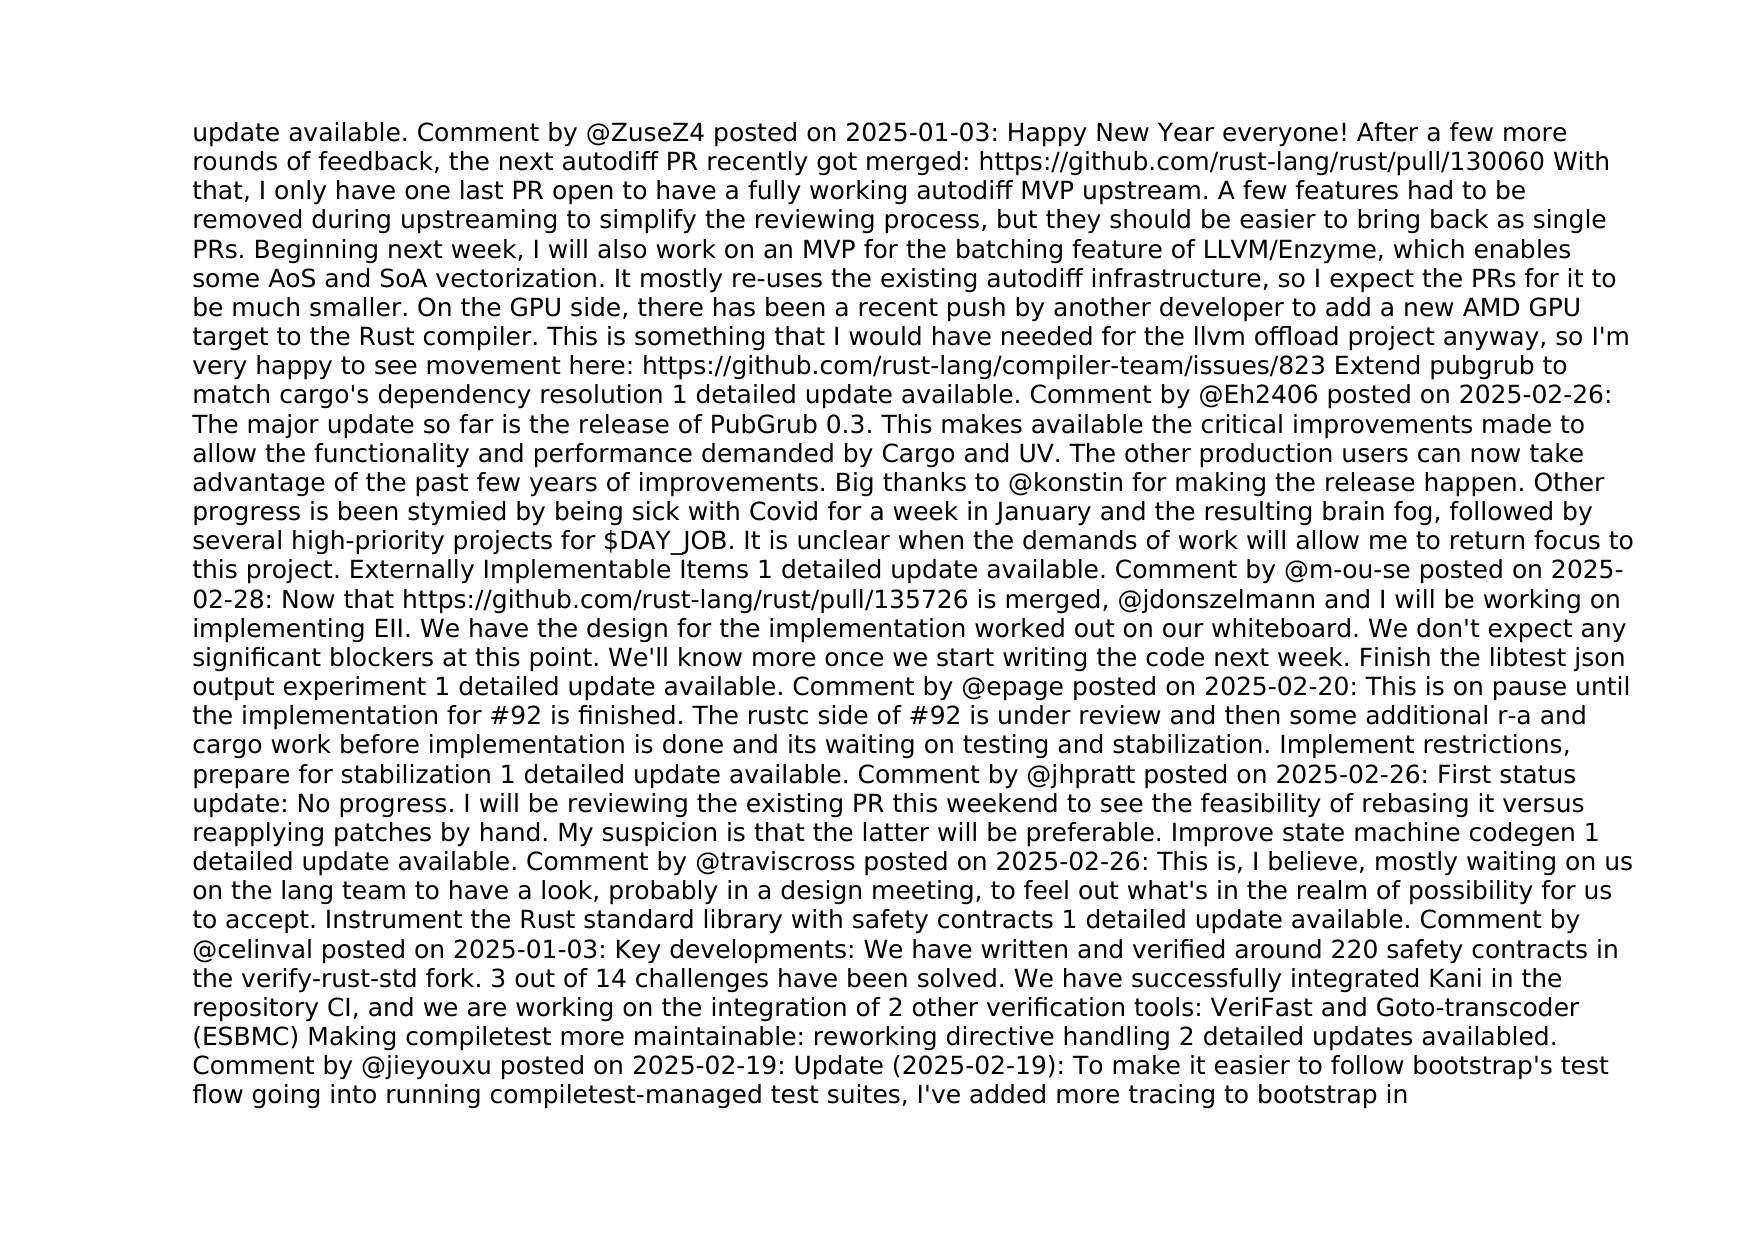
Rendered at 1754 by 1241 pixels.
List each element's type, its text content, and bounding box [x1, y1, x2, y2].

list update available. Comment by @ZuseZ4 posted on 2025-01-03: Happy New Year everyone! After a few more rounds of feedback, the next autodiff PR recently got merged: https://github.com/rust-lang/rust/pull/130060 With that, I only have one last PR open to have a fully working autodiff MVP upstream. A few features had to be removed during upstreaming to simplify the reviewing process, but they should be easier to bring back as single PRs. Beginning next week, I will also work on an MVP for the batching feature of LLVM/Enzyme, which enables some AoS and SoA vectorization. It mostly re-uses the existing autodiff infrastructure, so I expect the PRs for it to be much smaller. On the GPU side, there has been a recent push by another developer to add a new AMD GPU target to the Rust compiler. This is something that I would have needed for the llvm offload project anyway, so I'm very happy to see movement here: https://github.com/rust-lang/compiler-team/issues/823 Extend pubgrub to match cargo's dependency resolution 1 detailed update available. Comment by @Eh2406 posted on 2025-02-26: The major update so far is the release of PubGrub 0.3. This makes available the critical improvements made to allow the functionality and performance demanded by Cargo and UV. The other production users can now take advantage of the past few years of improvements. Big thanks to @konstin for making the release happen. Other progress is been stymied by being sick with Covid for a week in January and the resulting brain fog, followed by several high-priority projects for $DAY_JOB. It is unclear when the demands of work will allow me to return focus to this project. Externally Implementable Items 1 detailed update available. Comment by @m-ou-se posted on 2025-02-28: Now that https://github.com/rust-lang/rust/pull/135726 is merged, @jdonszelmann and I will be working on implementing EII. We have the design for the implementation worked out on our whiteboard. We don't expect any significant blockers at this point. We'll know more once we start writing the code next week. Finish the libtest json output experiment 1 detailed update available. Comment by @epage posted on 2025-02-20: This is on pause until the implementation for #92 is finished. The rustc side of #92 is under review and then some additional r-a and cargo work before implementation is done and its waiting on testing and stabilization. Implement restrictions, prepare for stabilization 1 detailed update available. Comment by @jhpratt posted on 2025-02-26: First status update: No progress. I will be reviewing the existing PR this weekend to see the feasibility of rebasing it versus reapplying patches by hand. My suspicion is that the latter will be preferable. Improve state machine codegen 1 detailed update available. Comment by @traviscross posted on 2025-02-26: This is, I believe, mostly waiting on us on the lang team to have a look, probably in a design meeting, to feel out what's in the realm of possibility for us to accept. Instrument the Rust standard library with safety contracts 1 detailed update available. Comment by @celinval posted on 2025-01-03: Key developments: We have written and verified around 220 safety contracts in the verify-rust-std fork. 3 out of 14 challenges have been solved. We have successfully integrated Kani in the repository CI, and we are working on the integration of 2 other verification tools: VeriFast and Goto-transcoder (ESBMC) Making compiletest more maintainable: reworking directive handling 2 detailed updates availabled. Comment by @jieyouxu posted on 2025-02-19: Update (2025-02-19): To make it easier to follow bootstrap's test flow going into running compiletest-managed test suites, I've added more tracing to bootstrap in [177, 118, 1636, 1110]
